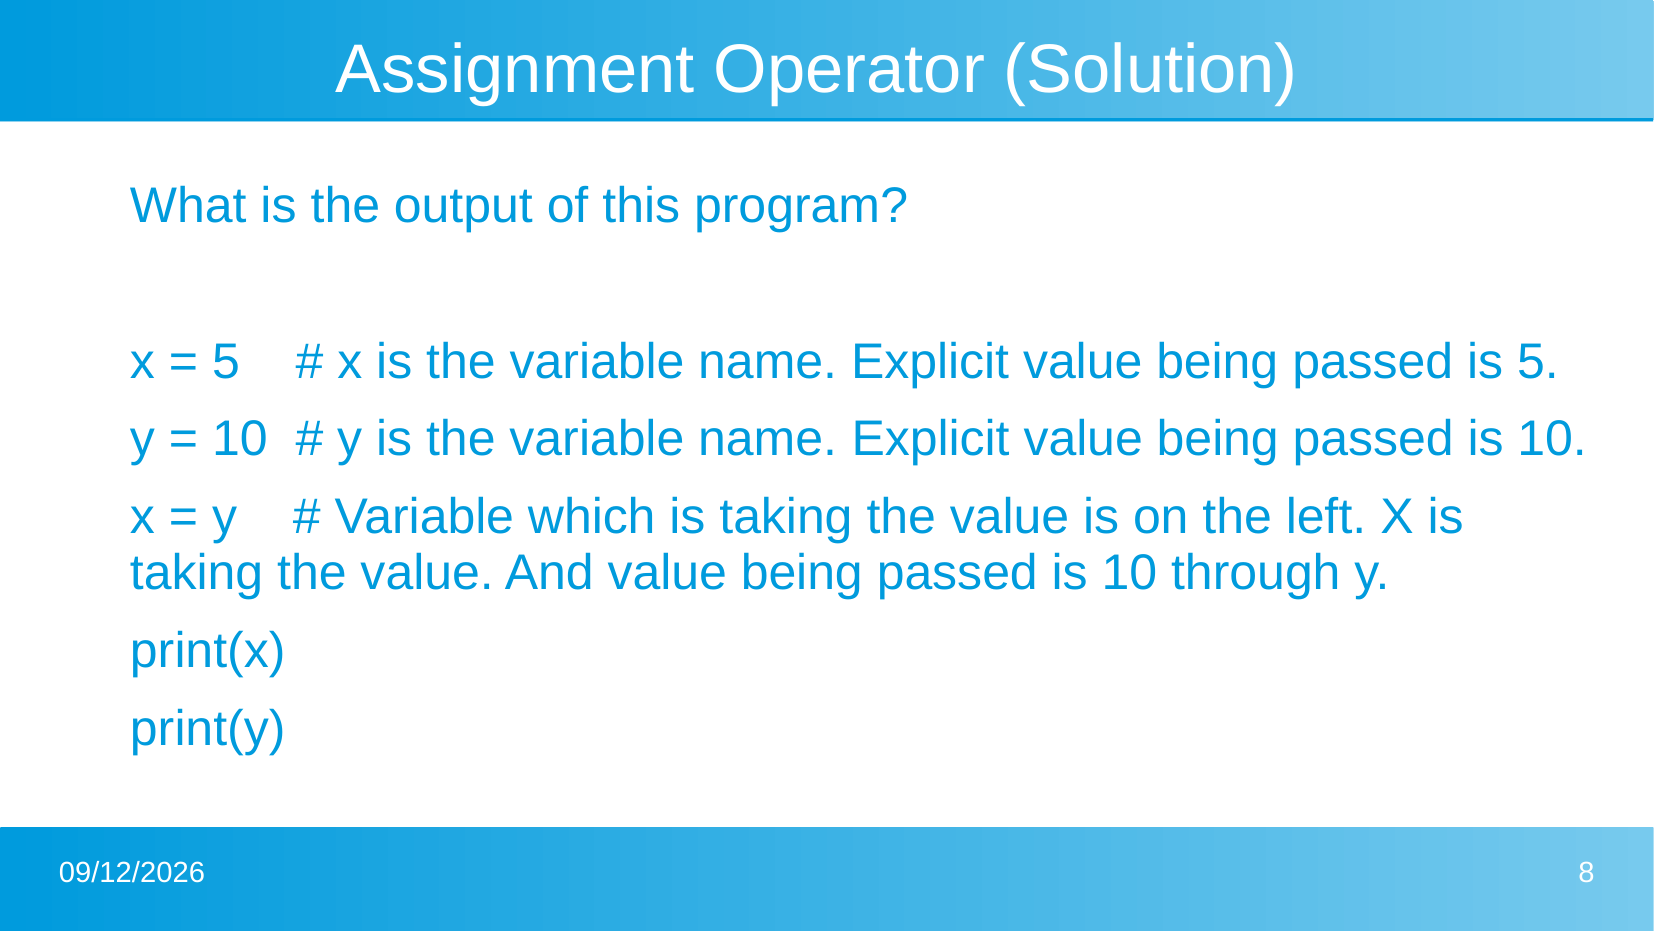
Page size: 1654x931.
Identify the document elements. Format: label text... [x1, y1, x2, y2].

title Assignment Operator (Solution) [59, 29, 1595, 108]
list What is the output of this program? x = 5 # x is the variable name. Explicit value being passed is 5. y = 10 # y is the variable name. Explicit value being passed is 10. x = y # Variable which is taking the value is on the left. X is taking the value. And value being passed is 10 through y. print(x) print(y) [59, 177, 1595, 768]
